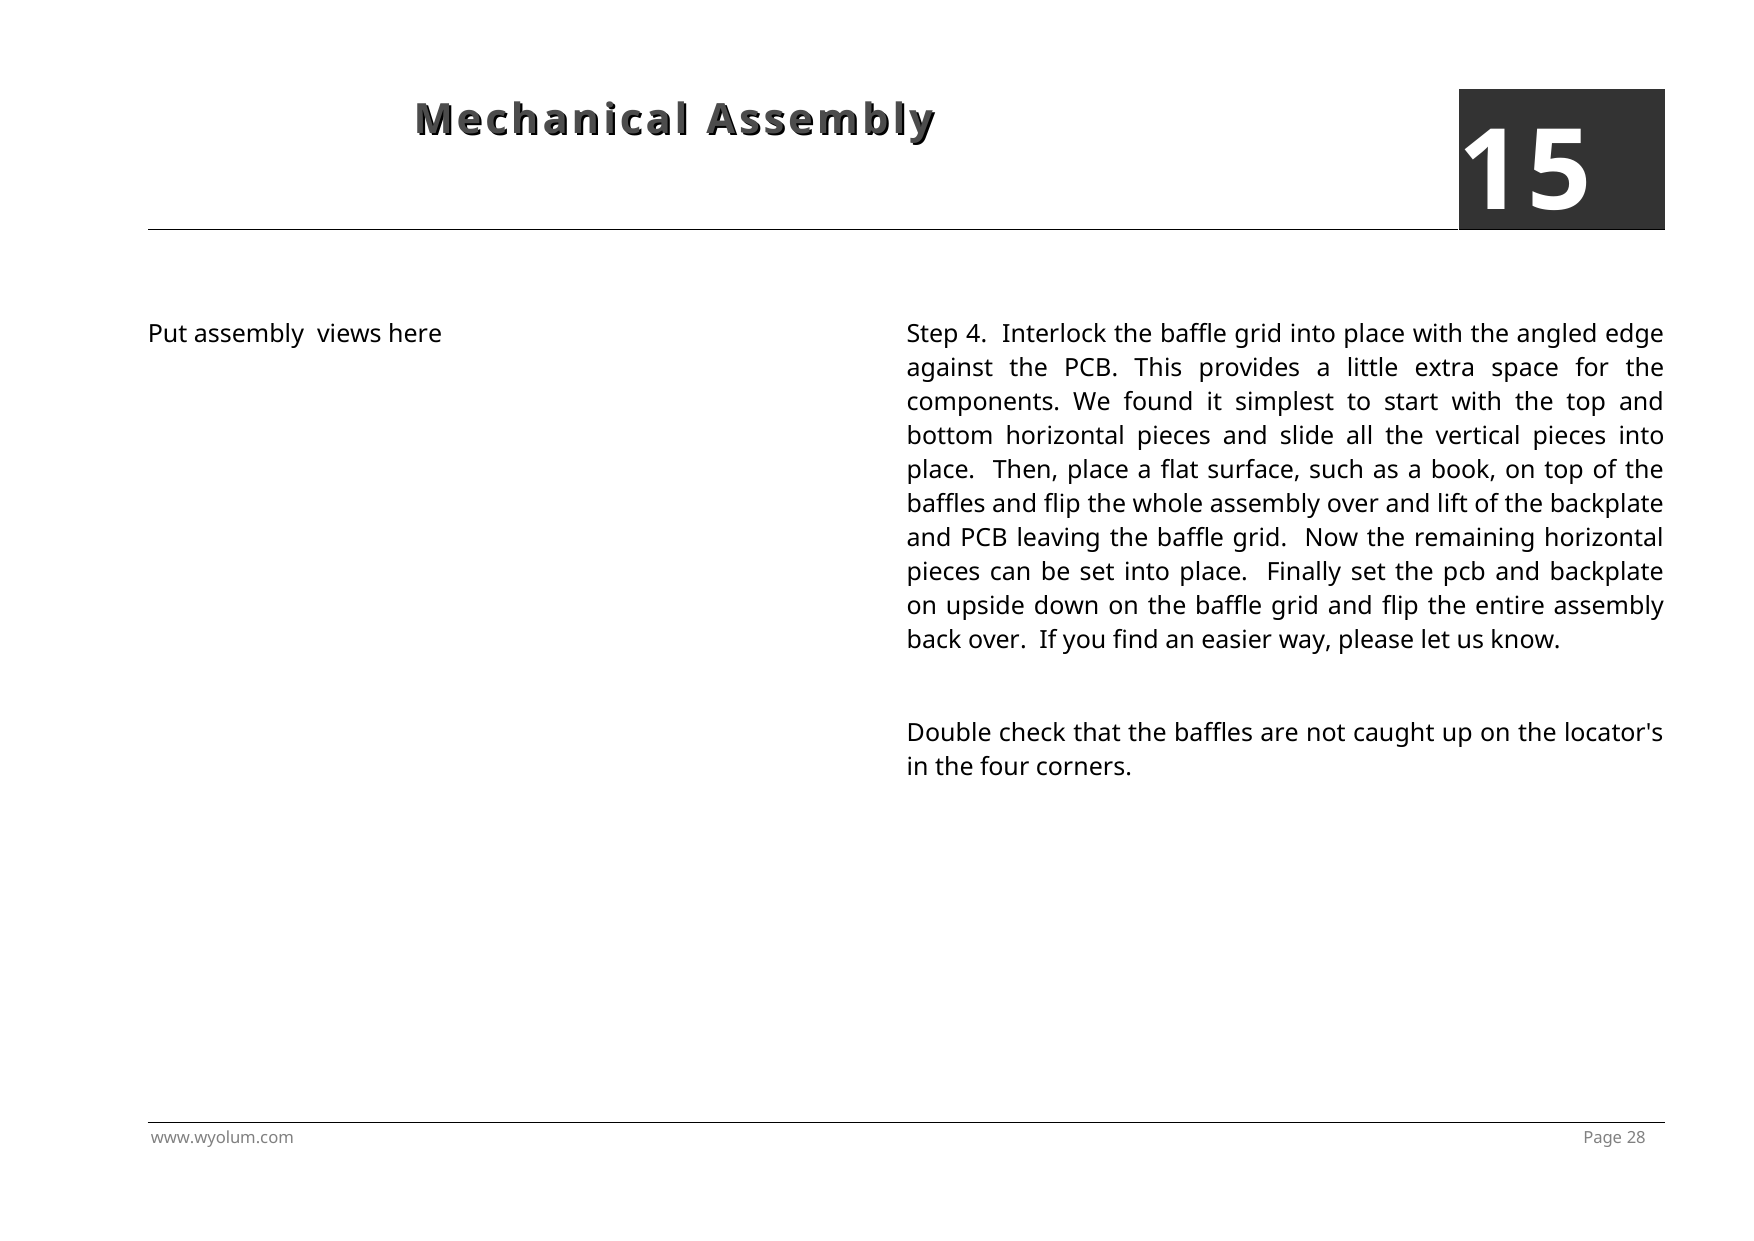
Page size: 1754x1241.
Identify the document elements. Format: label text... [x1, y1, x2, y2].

table_cell [148, 183, 354, 229]
table_header [148, 89, 354, 183]
table_header Step 4. Interlock the baffle grid into place with the angled edge against the PCB. This provides a little extra space for the components. We found it simplest to start with the top and bottom horizontal pieces and slide all the vertical pieces into place. Then, place a flat surface, such as a book, on top of the baffles and flip the whole assembly over and lift of the backplate and PCB leaving the baffle grid. Now the remaining horizontal pieces can be set into place. Finally set the pcb and backplate on upside down on the baffle grid and flip the entire assembly back over. If you find an easier way, please let us know. Double check that the baffles are not caught up on the locator's in the four corners. [906, 316, 1665, 782]
table_header Mechanical Assembly [354, 89, 1458, 183]
table_header 15 [1459, 89, 1665, 229]
table_header Put assembly views here [148, 316, 906, 782]
table_cell [354, 183, 1458, 229]
